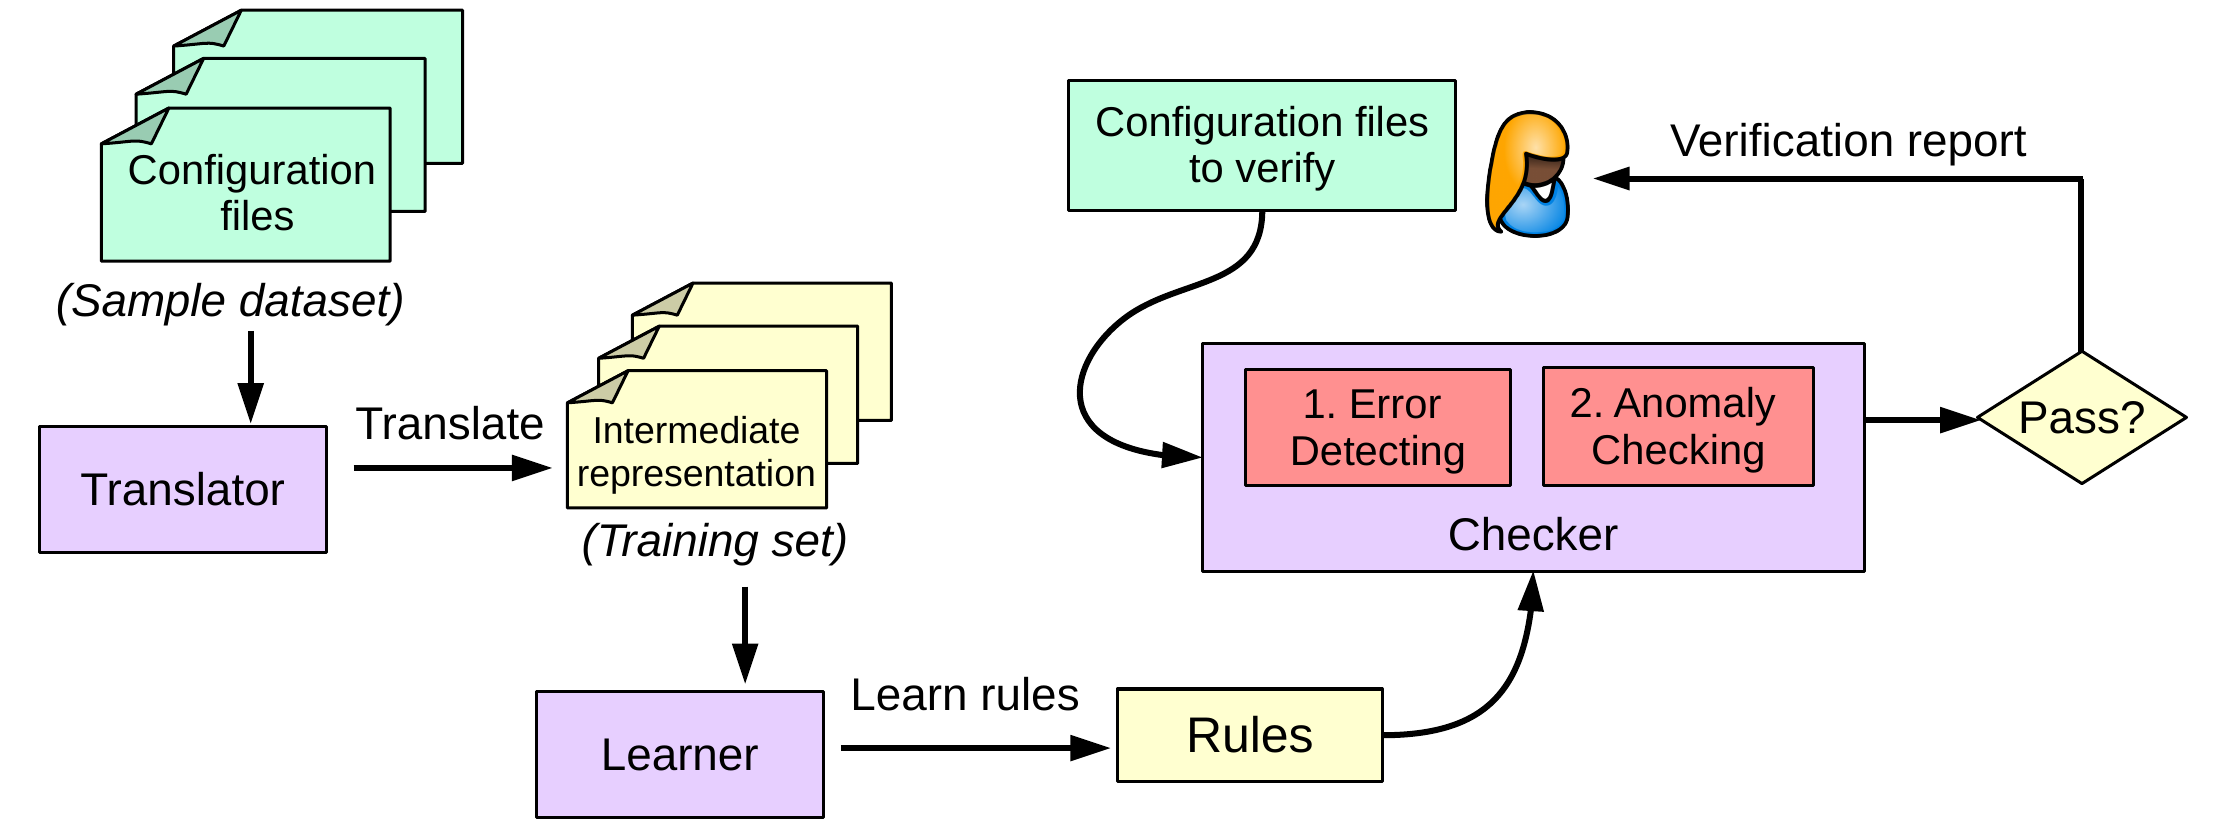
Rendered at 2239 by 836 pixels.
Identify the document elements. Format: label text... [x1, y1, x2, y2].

text_box Intermediate representation [546, 402, 847, 502]
text_box [110, 10, 463, 164]
text_box 1. Error Detecting [1245, 369, 1511, 486]
text_box Learn rules [835, 661, 1186, 728]
text_box [591, 283, 892, 464]
text_box Pass? [1977, 351, 2187, 484]
text_box Configuration files to verify [1068, 80, 1456, 211]
text_box Configuration files [90, 139, 426, 250]
text_box [101, 250, 391, 262]
text_box Translate [340, 390, 691, 457]
text_box Learner [536, 691, 824, 818]
text_box Checker [1202, 343, 1865, 572]
text_box (Training set) [566, 507, 977, 574]
picture [1485, 110, 1570, 238]
text_box Translator [39, 426, 327, 553]
text_box (Sample dataset) [41, 267, 451, 334]
text_box Verification report [1655, 107, 2084, 175]
text_box [567, 502, 827, 507]
text_box 2. Anomaly Checking [1543, 367, 1814, 486]
text_box Rules [1117, 688, 1383, 782]
